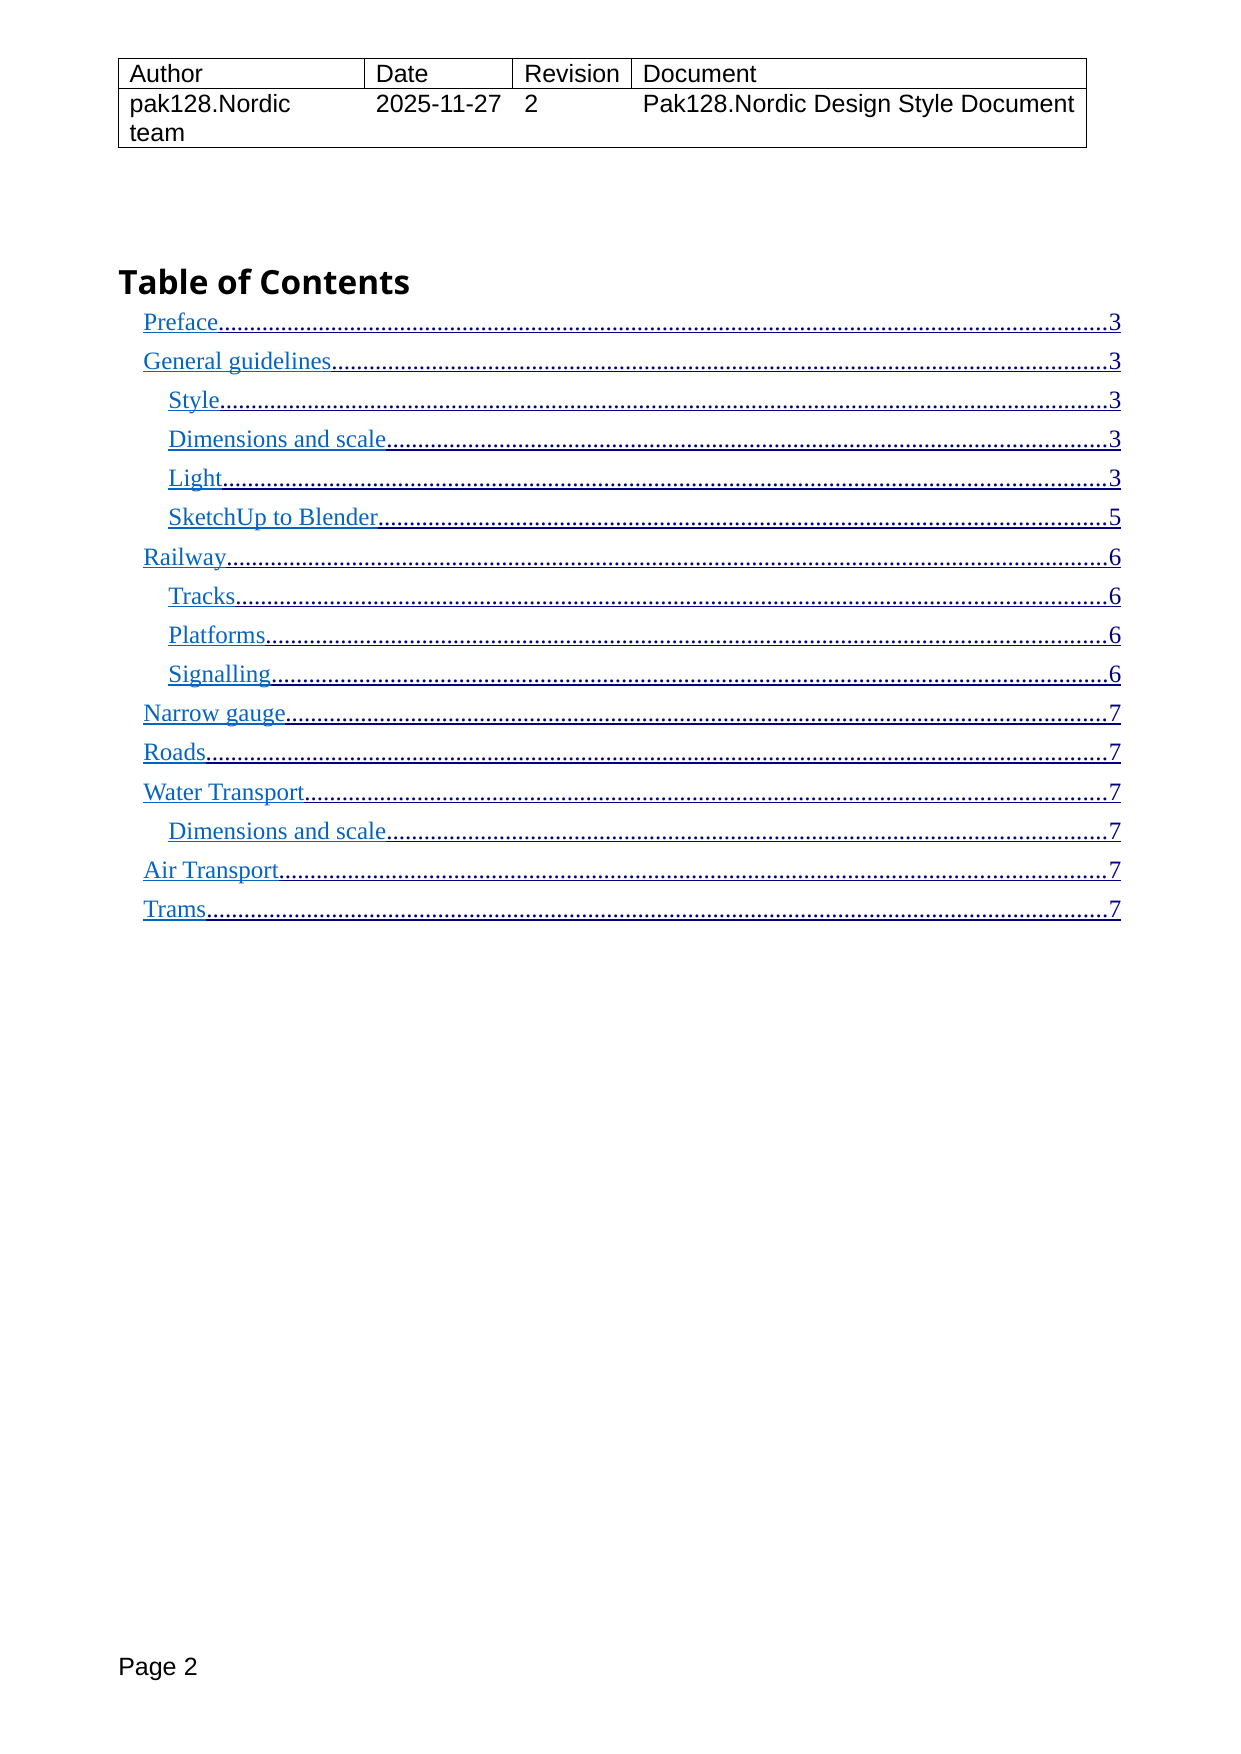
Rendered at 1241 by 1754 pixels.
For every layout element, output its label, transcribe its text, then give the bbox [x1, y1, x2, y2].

text Tracks 6 [168, 581, 1122, 609]
text Platforms 6 [168, 620, 1122, 649]
text Railway 6 [143, 542, 1122, 570]
text Light 3 [168, 463, 1122, 492]
text Air Transport 7 [143, 855, 1122, 884]
text General guidelines 3 [143, 346, 1122, 374]
text Style 3 [168, 385, 1122, 414]
text Water Transport 7 [143, 777, 1122, 805]
text Dimensions and scale 7 [168, 816, 1122, 844]
text Narrow gauge 7 [143, 698, 1122, 727]
text Preface 3 [143, 307, 1122, 335]
text Trams 7 [143, 894, 1122, 923]
text Roads 7 [143, 737, 1122, 766]
text Signalling 6 [168, 659, 1122, 688]
text Table of Contents [118, 259, 1122, 304]
text SketchUp to Blender 5 [168, 502, 1122, 531]
text Dimensions and scale 3 [168, 424, 1122, 453]
